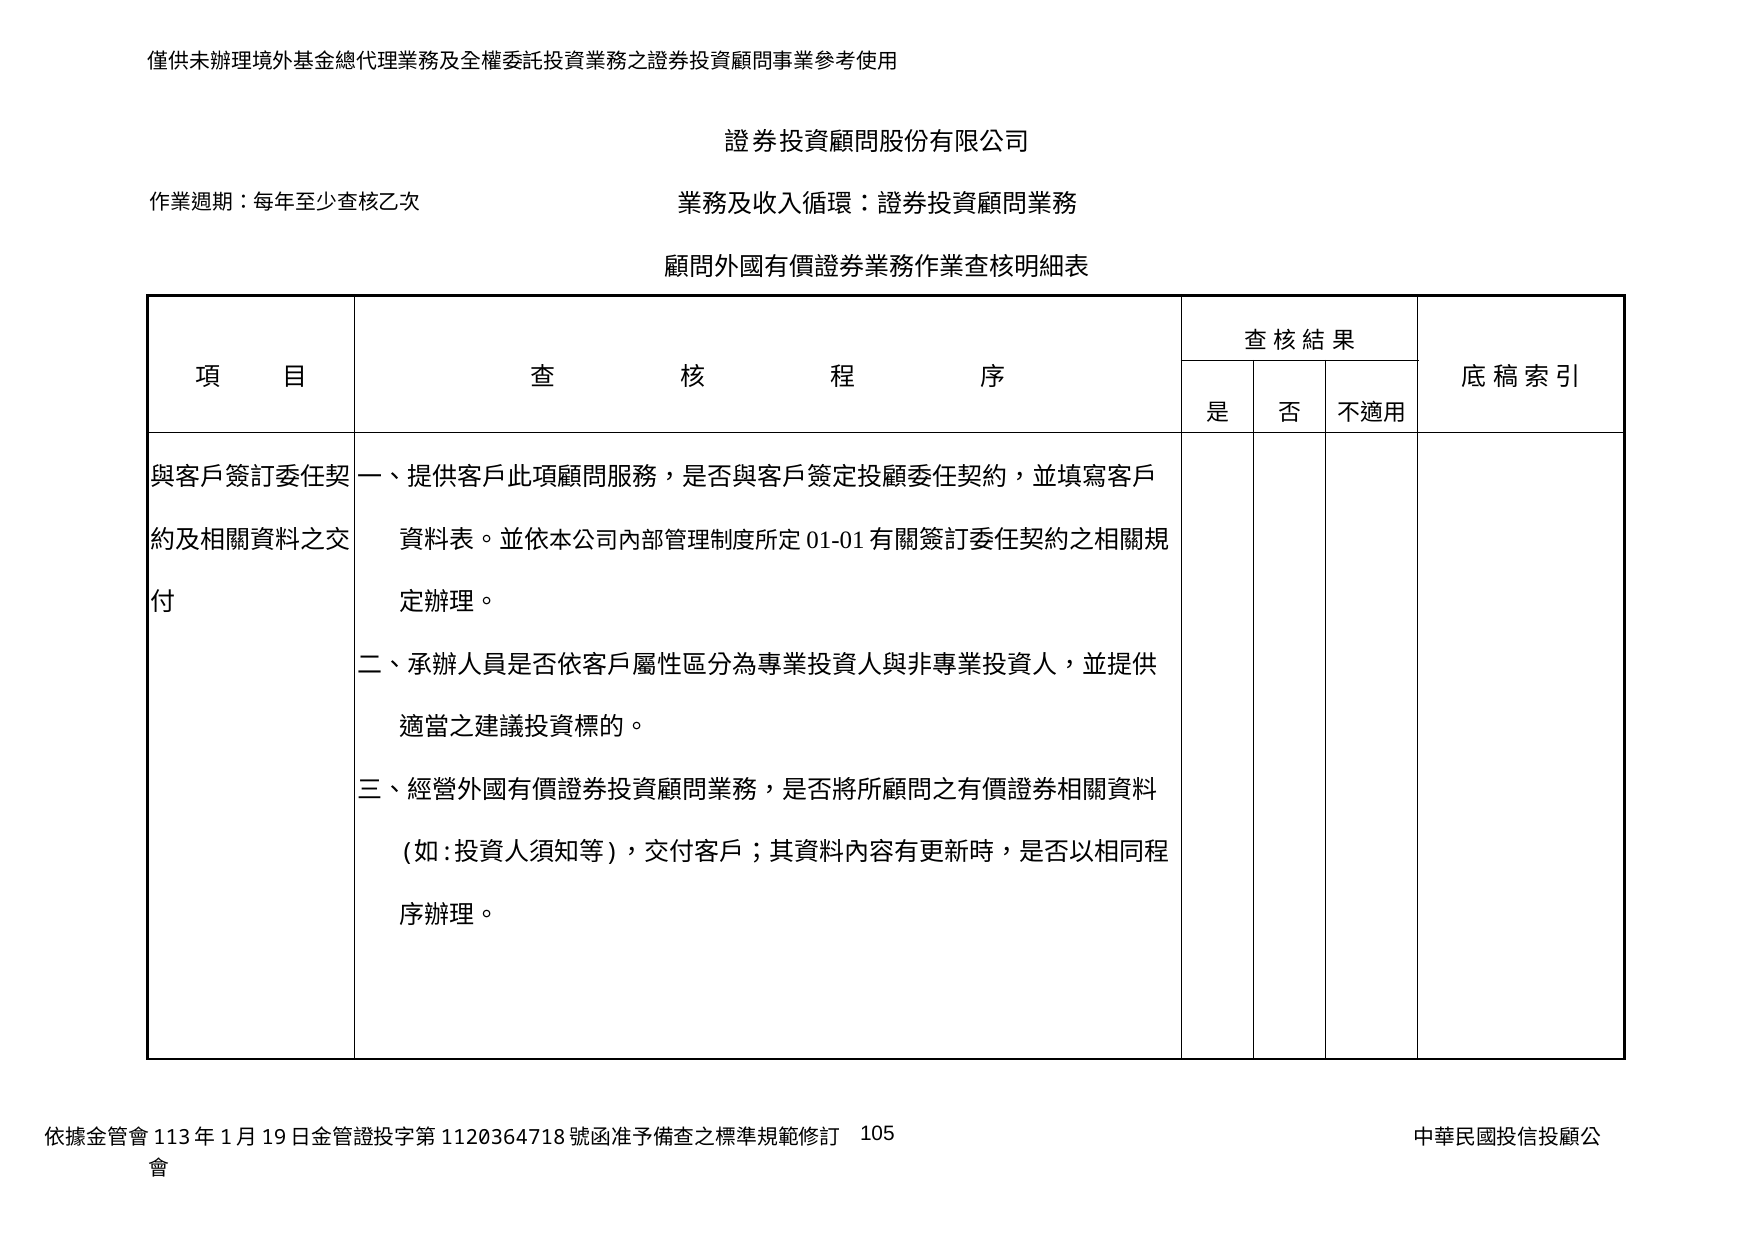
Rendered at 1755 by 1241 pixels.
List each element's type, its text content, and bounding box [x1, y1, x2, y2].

table_cell 不適用 [1326, 361, 1417, 432]
table_cell 與客戶簽訂委任契約及相關資料之交付 [149, 433, 354, 1058]
table_cell [1182, 433, 1253, 1058]
table_cell [1254, 433, 1325, 1058]
text 顧問外國有價證券業務作業查核明細表 [148, 223, 1606, 285]
table_header 底稿索引 [1418, 297, 1623, 432]
table_cell 否 [1254, 361, 1325, 432]
table_cell 是 [1182, 361, 1253, 432]
table_header 查 核 程 序 [355, 297, 1181, 432]
table_header 查核結果 [1182, 297, 1417, 360]
table_header 項 目 [149, 297, 354, 432]
table_cell [1418, 433, 1623, 1058]
table_cell 一、提供客戶此項顧問服務，是否與客戶簽定投顧委任契約，並填寫客戶資料表。並依本公司內部管理制度所定01-01有關簽訂委任契約之相關規定辦理。 二、承辦人員是否依客戶屬性區分為專業投資人與非專業投資人，並提供適當之建議投資標的。 三、經營外國有價證券投資顧問業務，是否將所顧問之有價證券相關資料(如:投資人須知等)，交付客戶；其資料內容有更新時，是否以相同程序辦理。 [355, 433, 1181, 1058]
text 業務及收入循環：證券投資顧問業務 [148, 160, 1606, 223]
text 證券投資顧問股份有限公司 [148, 98, 1606, 160]
table_cell [1326, 433, 1417, 1058]
